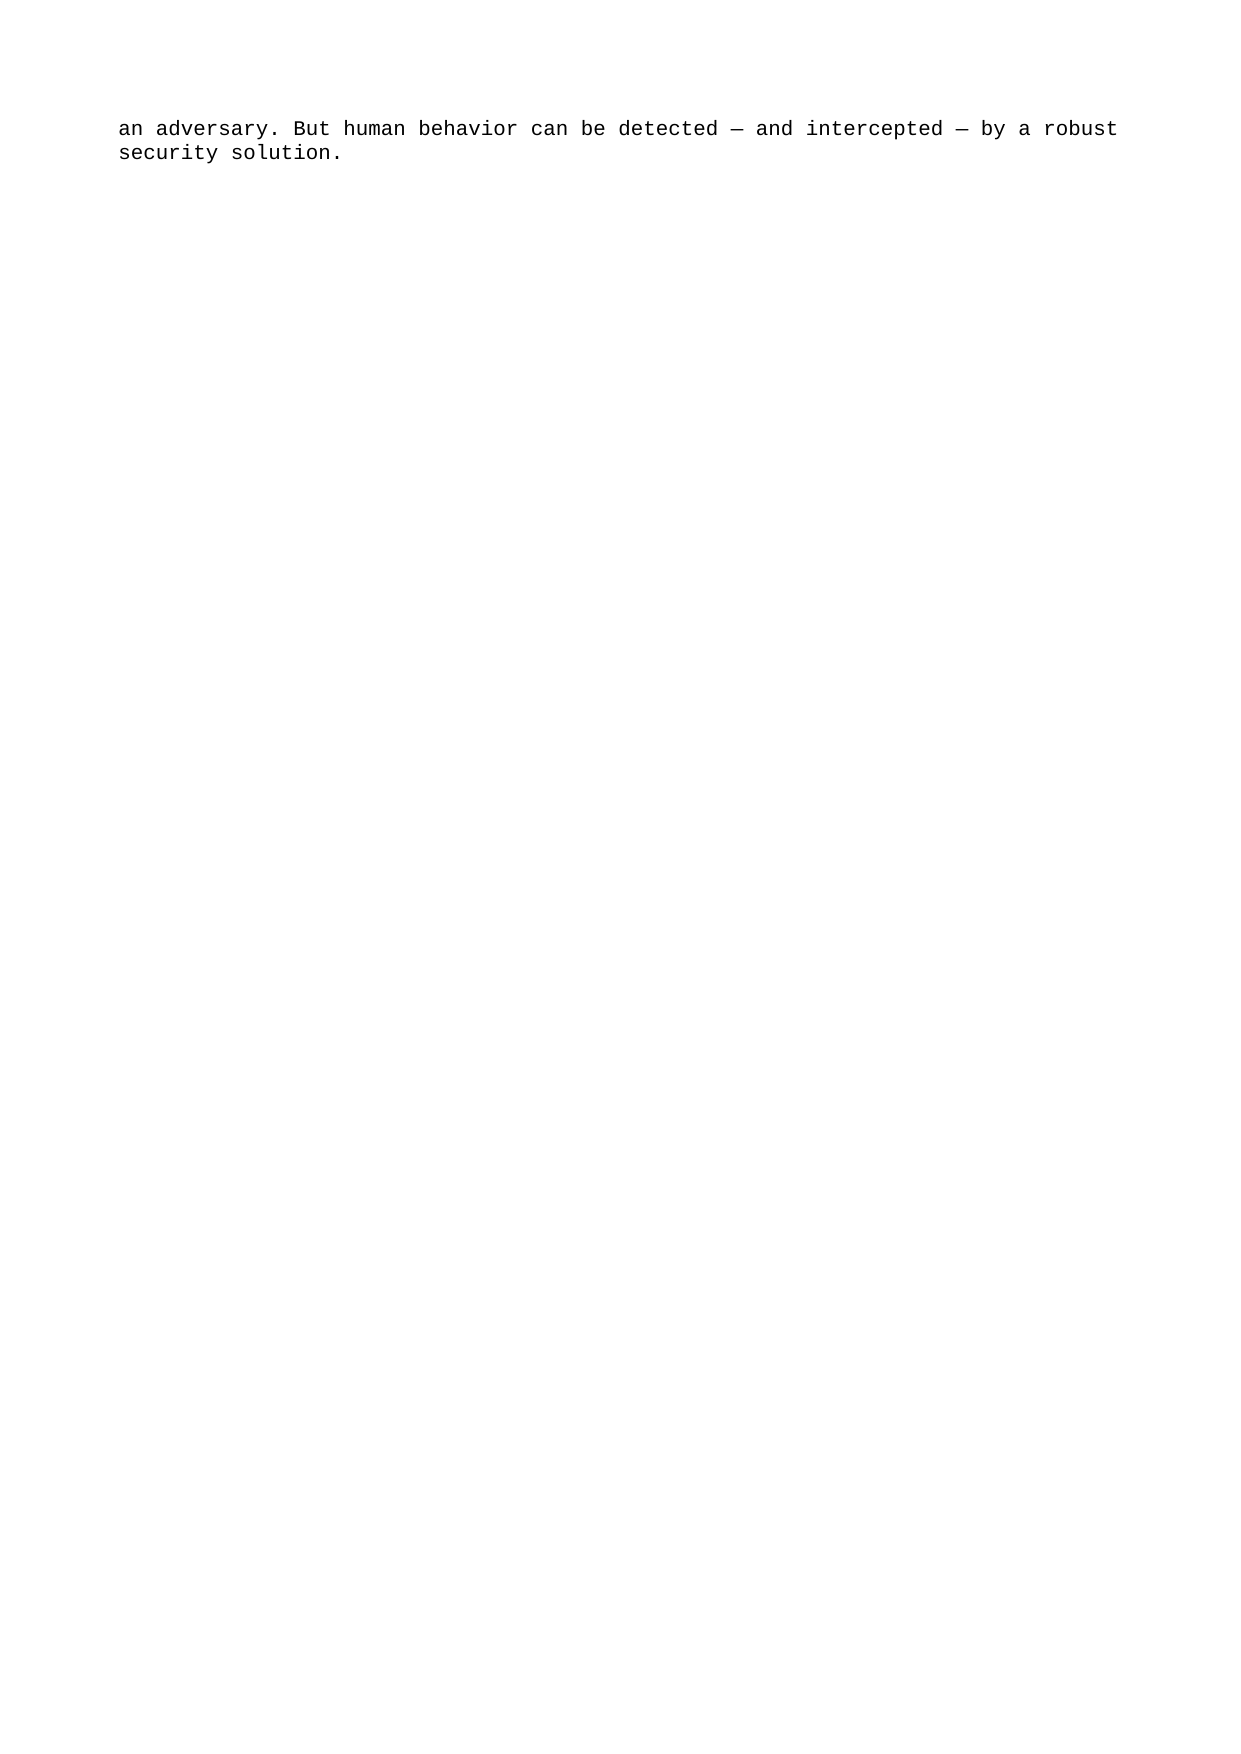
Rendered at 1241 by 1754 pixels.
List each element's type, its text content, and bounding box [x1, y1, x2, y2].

text an adversary. But human behavior can be detected — and intercepted — by a robust security solution. [118, 118, 1122, 165]
